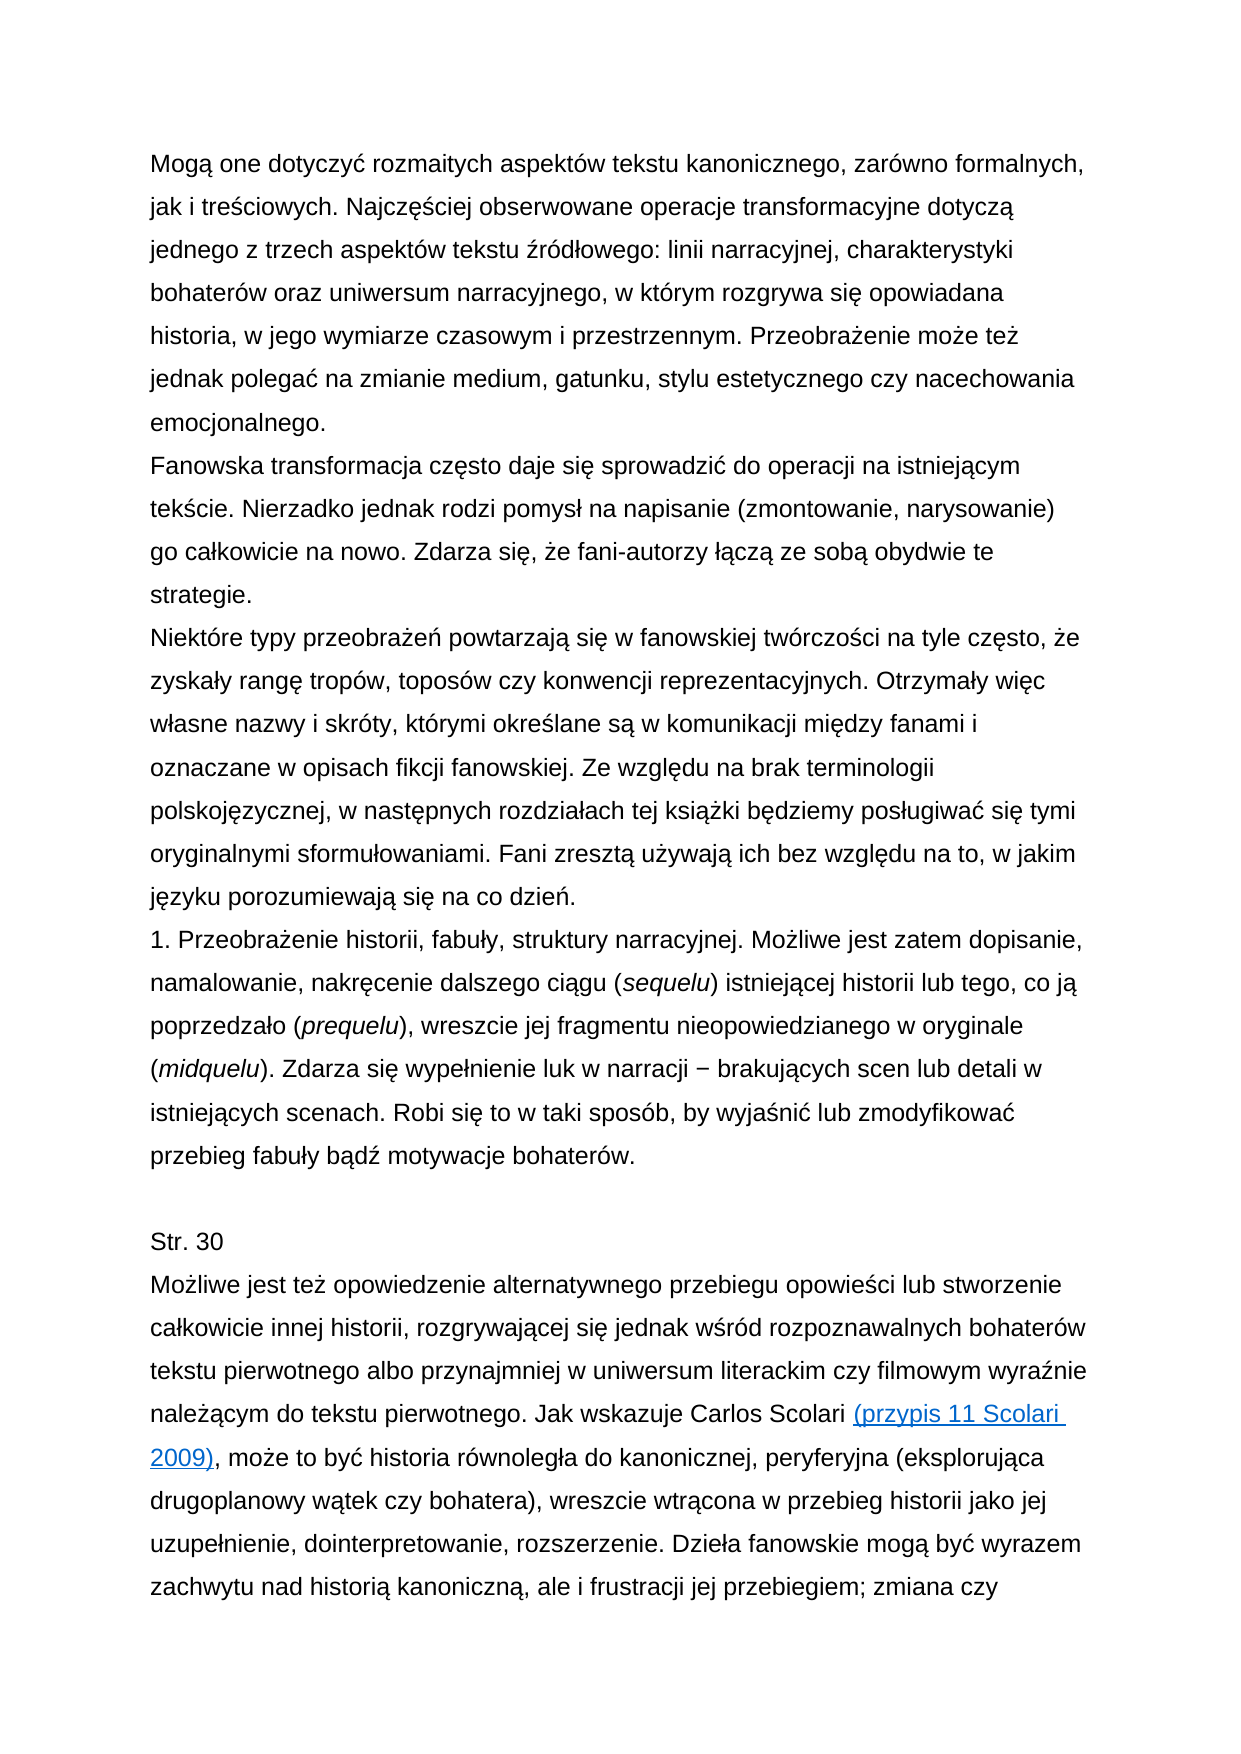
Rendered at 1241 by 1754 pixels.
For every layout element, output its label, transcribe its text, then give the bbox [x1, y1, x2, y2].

text 1. Przeobrażenie historii, fabuły, struktury narracyjnej. Możliwe jest zatem dopisanie, namalowanie, nakręcenie dalszego ciągu (sequelu) istniejącej historii lub tego, co ją poprzedzało (prequelu), wreszcie jej fragmentu nieopowiedzianego w oryginale (midquelu). Zdarza się wypełnienie luk w narracji − brakujących scen lub detali w istniejących scenach. Robi się to w taki sposób, by wyjaśnić lub zmodyfikować przebieg fabuły bądź motywacje bohaterów. [150, 925, 1090, 1169]
text Fanowska transformacja często daje się sprowadzić do operacji na istniejącym tekście. Nierzadko jednak rodzi pomysł na napisanie (zmontowanie, narysowanie) go całkowicie na nowo. Zdarza się, że fani-autorzy łączą ze sobą obydwie te strategie. [150, 451, 1090, 609]
text Str. 30 [150, 1227, 1090, 1256]
text Niektóre typy przeobrażeń powtarzają się w fanowskiej twórczości na tyle często, że zyskały rangę tropów, toposów czy konwencji reprezentacyjnych. Otrzymały więc własne nazwy i skróty, którymi określane są w komunikacji między fanami i oznaczane w opisach fikcji fanowskiej. Ze względu na brak terminologii polskojęzycznej, w następnych rozdziałach tej książki będziemy posługiwać się tymi oryginalnymi sformułowaniami. Fani zresztą używają ich bez względu na to, w jakim języku porozumiewają się na co dzień. [150, 623, 1090, 911]
text Możliwe jest też opowiedzenie alternatywnego przebiegu opowieści lub stworzenie całkowicie innej historii, rozgrywającej się jednak wśród rozpoznawalnych bohaterów tekstu pierwotnego albo przynajmniej w uniwersum literackim czy filmowym wyraźnie należącym do tekstu pierwotnego. Jak wskazuje Carlos Scolari (przypis 11 Scolari 2009), może to być historia równoległa do kanonicznej, peryferyjna (eksplorująca drugoplanowy wątek czy bohatera), wreszcie wtrącona w przebieg historii jako jej uzupełnienie, dointerpretowanie, rozszerzenie. Dzieła fanowskie mogą być wyrazem zachwytu nad historią kanoniczną, ale i frustracji jej przebiegiem; zmiana czy [150, 1270, 1090, 1601]
text Mogą one dotyczyć rozmaitych aspektów tekstu kanonicznego, zarówno formalnych, jak i treściowych. Najczęściej obserwowane operacje transformacyjne dotyczą jednego z trzech aspektów tekstu źródłowego: linii narracyjnej, charakterystyki bohaterów oraz uniwersum narracyjnego, w którym rozgrywa się opowiadana historia, w jego wymiarze czasowym i przestrzennym. Przeobrażenie może też jednak polegać na zmianie medium, gatunku, stylu estetycznego czy nacechowania emocjonalnego. [150, 149, 1090, 436]
